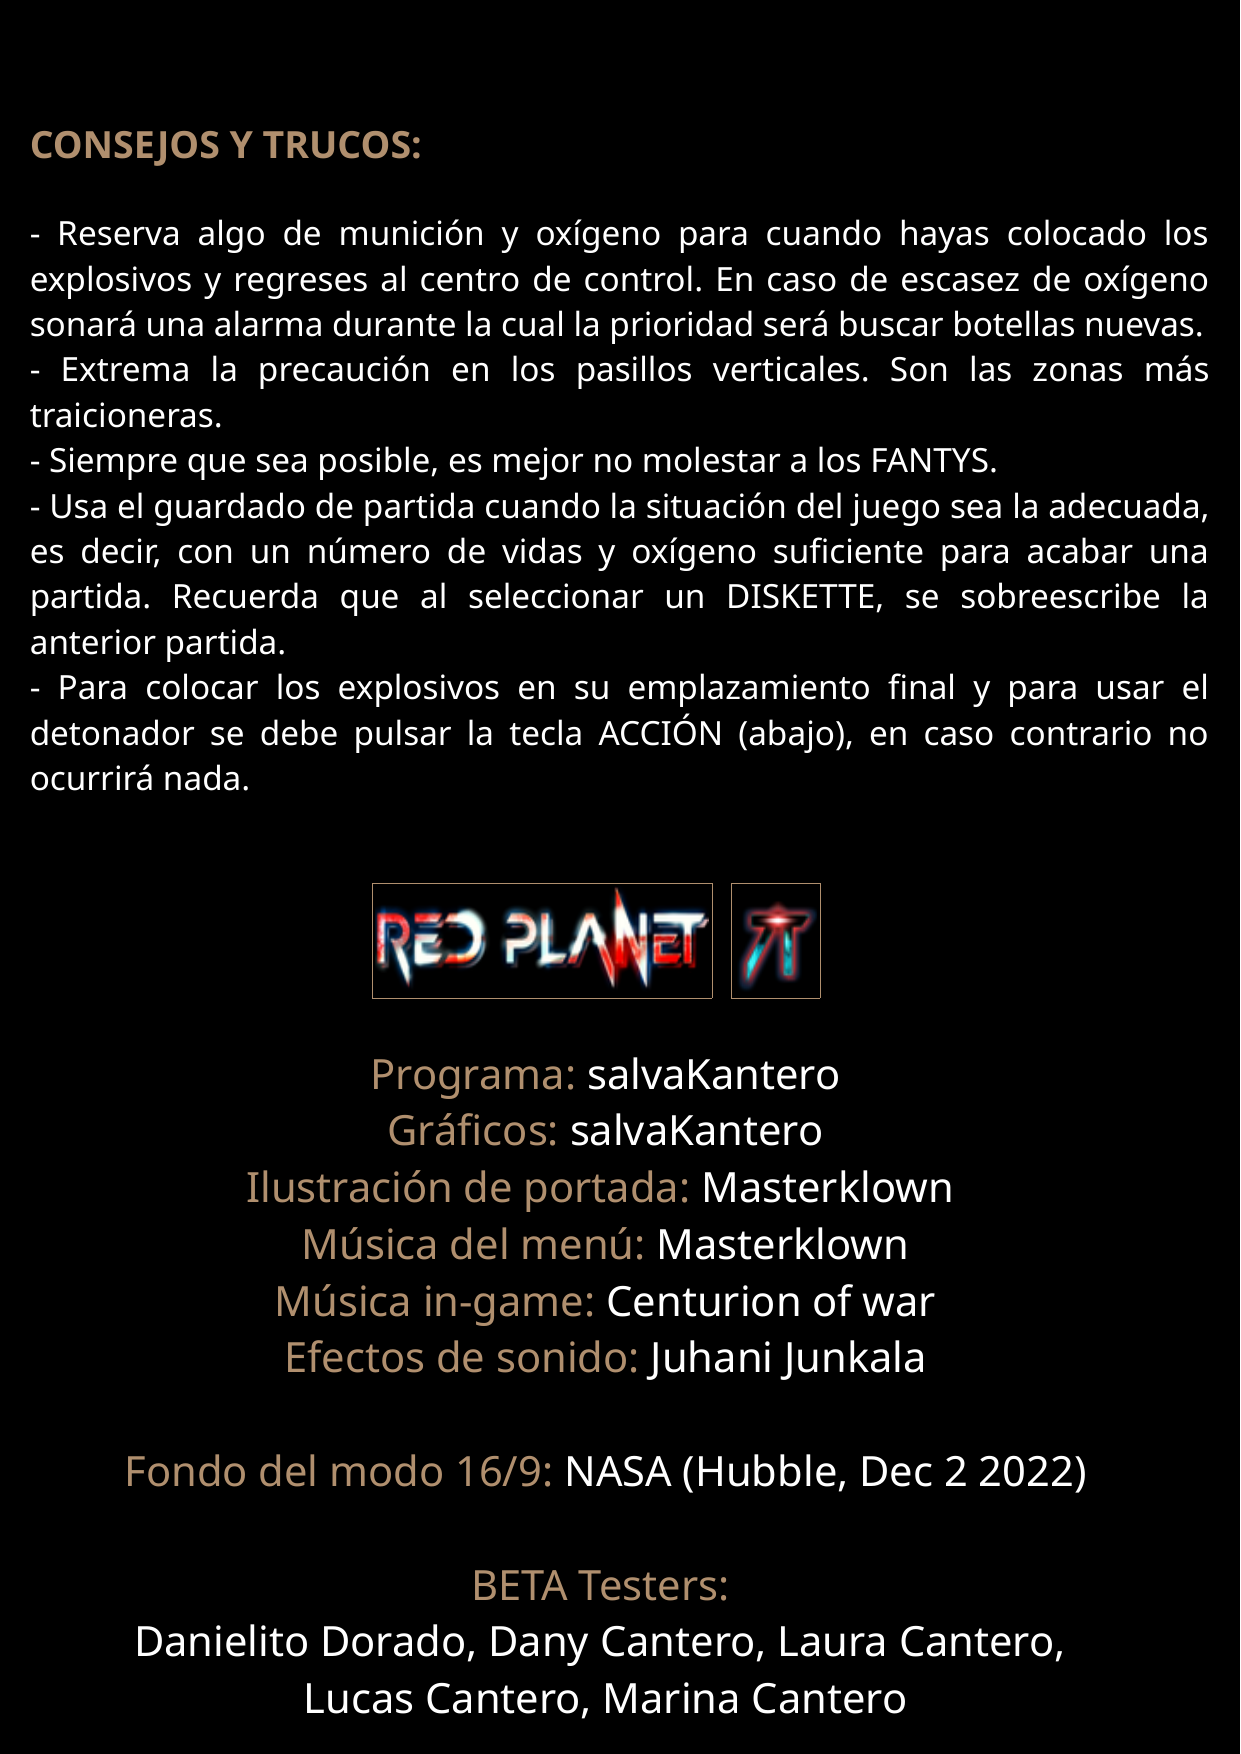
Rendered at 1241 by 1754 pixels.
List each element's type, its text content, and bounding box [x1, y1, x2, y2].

text - Extrema la precaución en los pasillos verticales. Son las zonas más traicioneras. [29, 346, 1211, 437]
picture [734, 886, 818, 996]
text Gráficos: salvaKantero [0, 1101, 1211, 1158]
text - Usa el guardado de partida cuando la situación del juego sea la adecuada, es decir, con un número de vidas y oxígeno suficiente para acabar una partida. Recuerda que al seleccionar un DISKETTE, se sobreescribe la anterior partida. [29, 482, 1211, 664]
text BETA Testers: [0, 1555, 1211, 1612]
text Lucas Cantero, Marina Cantero [0, 1669, 1211, 1726]
text Música in-game: Centurion of war [0, 1272, 1211, 1328]
text Efectos de sonido: Juhani Junkala [0, 1328, 1211, 1385]
picture [375, 886, 709, 996]
text - Para colocar los explosivos en su emplazamiento final y para usar el detonador se debe pulsar la tecla ACCIÓN (abajo), en caso contrario no ocurrirá nada. [29, 664, 1211, 800]
text Danielito Dorado, Dany Cantero, Laura Cantero, [0, 1612, 1211, 1669]
text Música del menú: Masterklown [0, 1215, 1211, 1272]
text Fondo del modo 16/9: NASA (Hubble, Dec 2 2022) [0, 1442, 1211, 1499]
text - Siempre que sea posible, es mejor no molestar a los FANTYS. [29, 437, 1211, 482]
text CONSEJOS Y TRUCOS: [29, 113, 1211, 170]
text - Reserva algo de munición y oxígeno para cuando hayas colocado los explosivos y regreses al centro de control. En caso de escasez de oxígeno sonará una alarma durante la cual la prioridad será buscar botellas nuevas. [29, 210, 1211, 346]
text Ilustración de portada: Masterklown [0, 1158, 1211, 1215]
text Programa: salvaKantero [0, 988, 1211, 1101]
